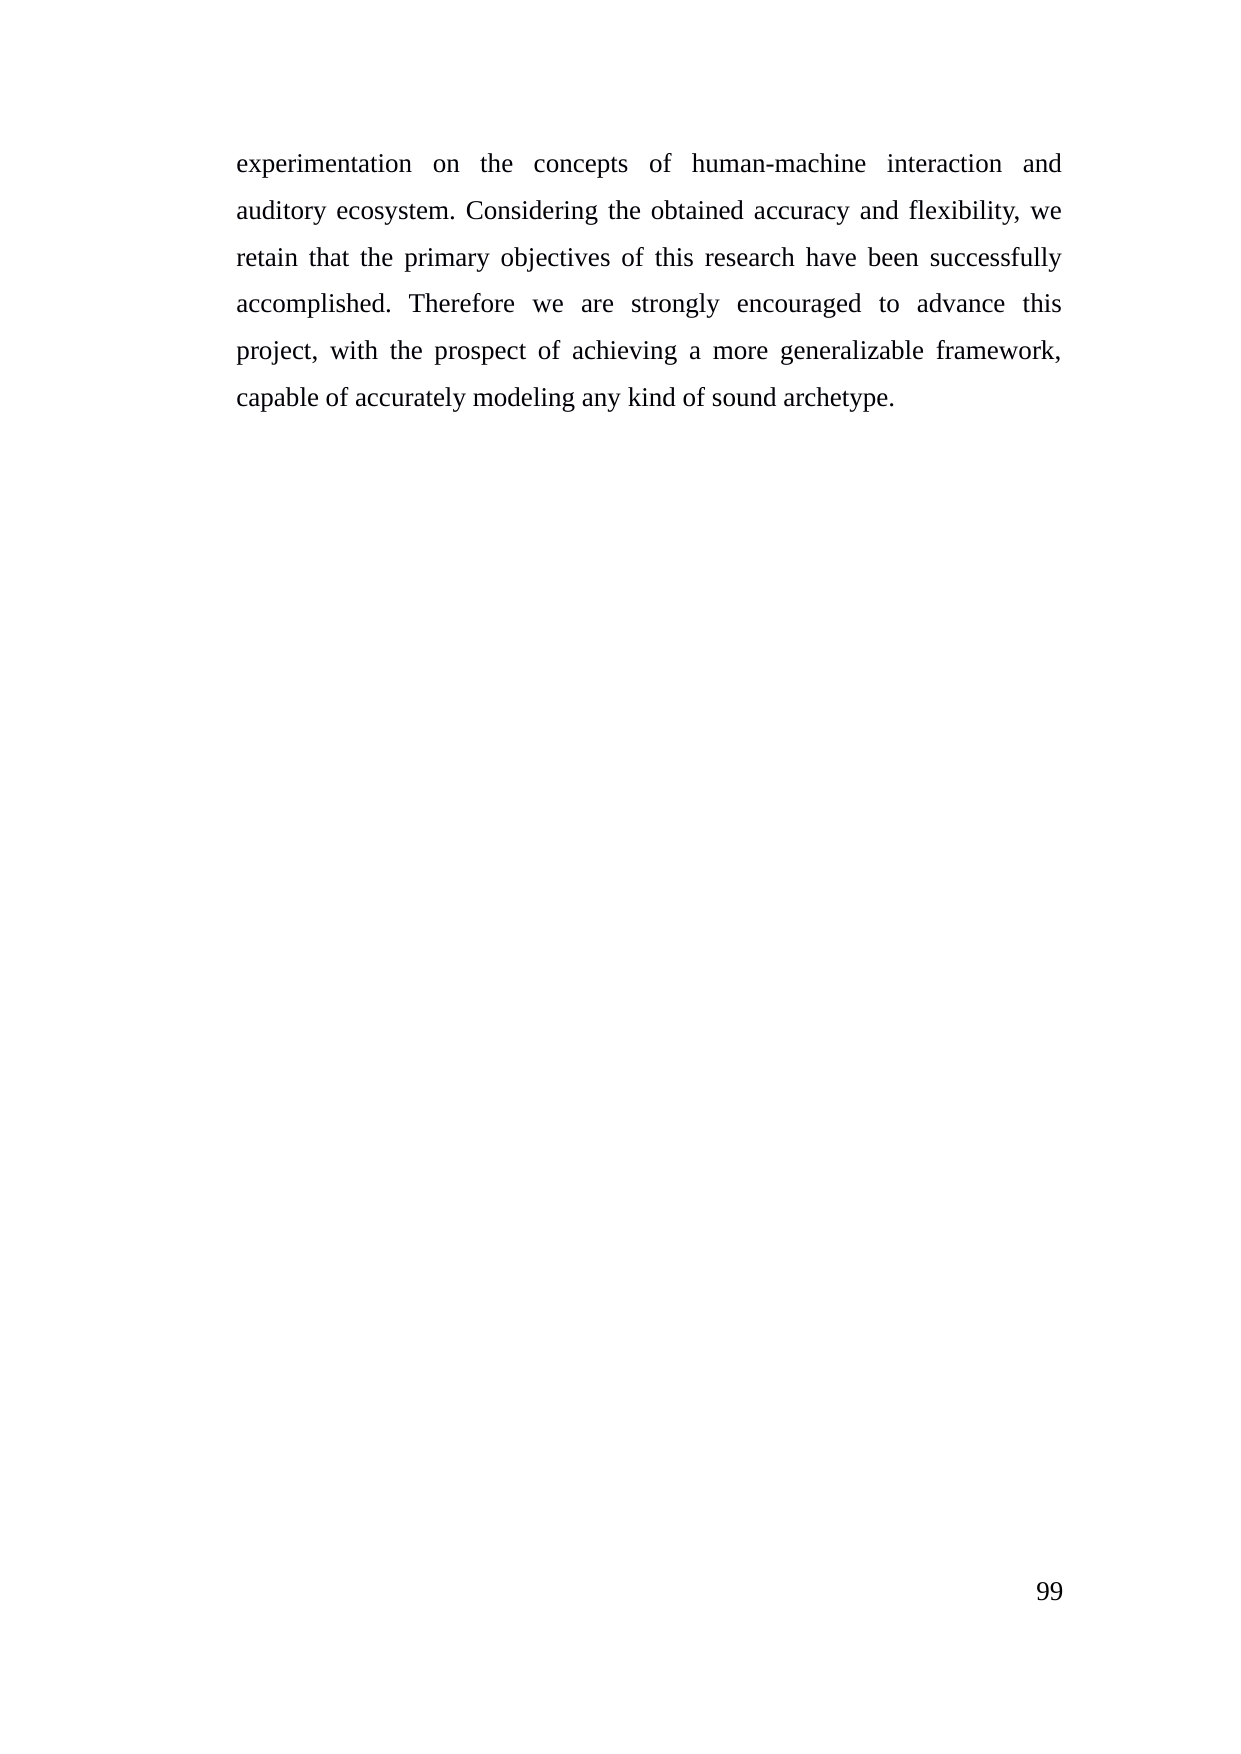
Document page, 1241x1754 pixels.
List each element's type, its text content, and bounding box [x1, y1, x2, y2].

text experimentation on the concepts of human-machine interaction and auditory ecosystem. Considering the obtained accuracy and flexibility, we retain that the primary objectives of this research have been successfully accomplished. Therefore we are strongly encouraged to advance this project, with the prospect of achieving a more generalizable framework, capable of accurately modeling any kind of sound archetype. [236, 148, 1063, 412]
